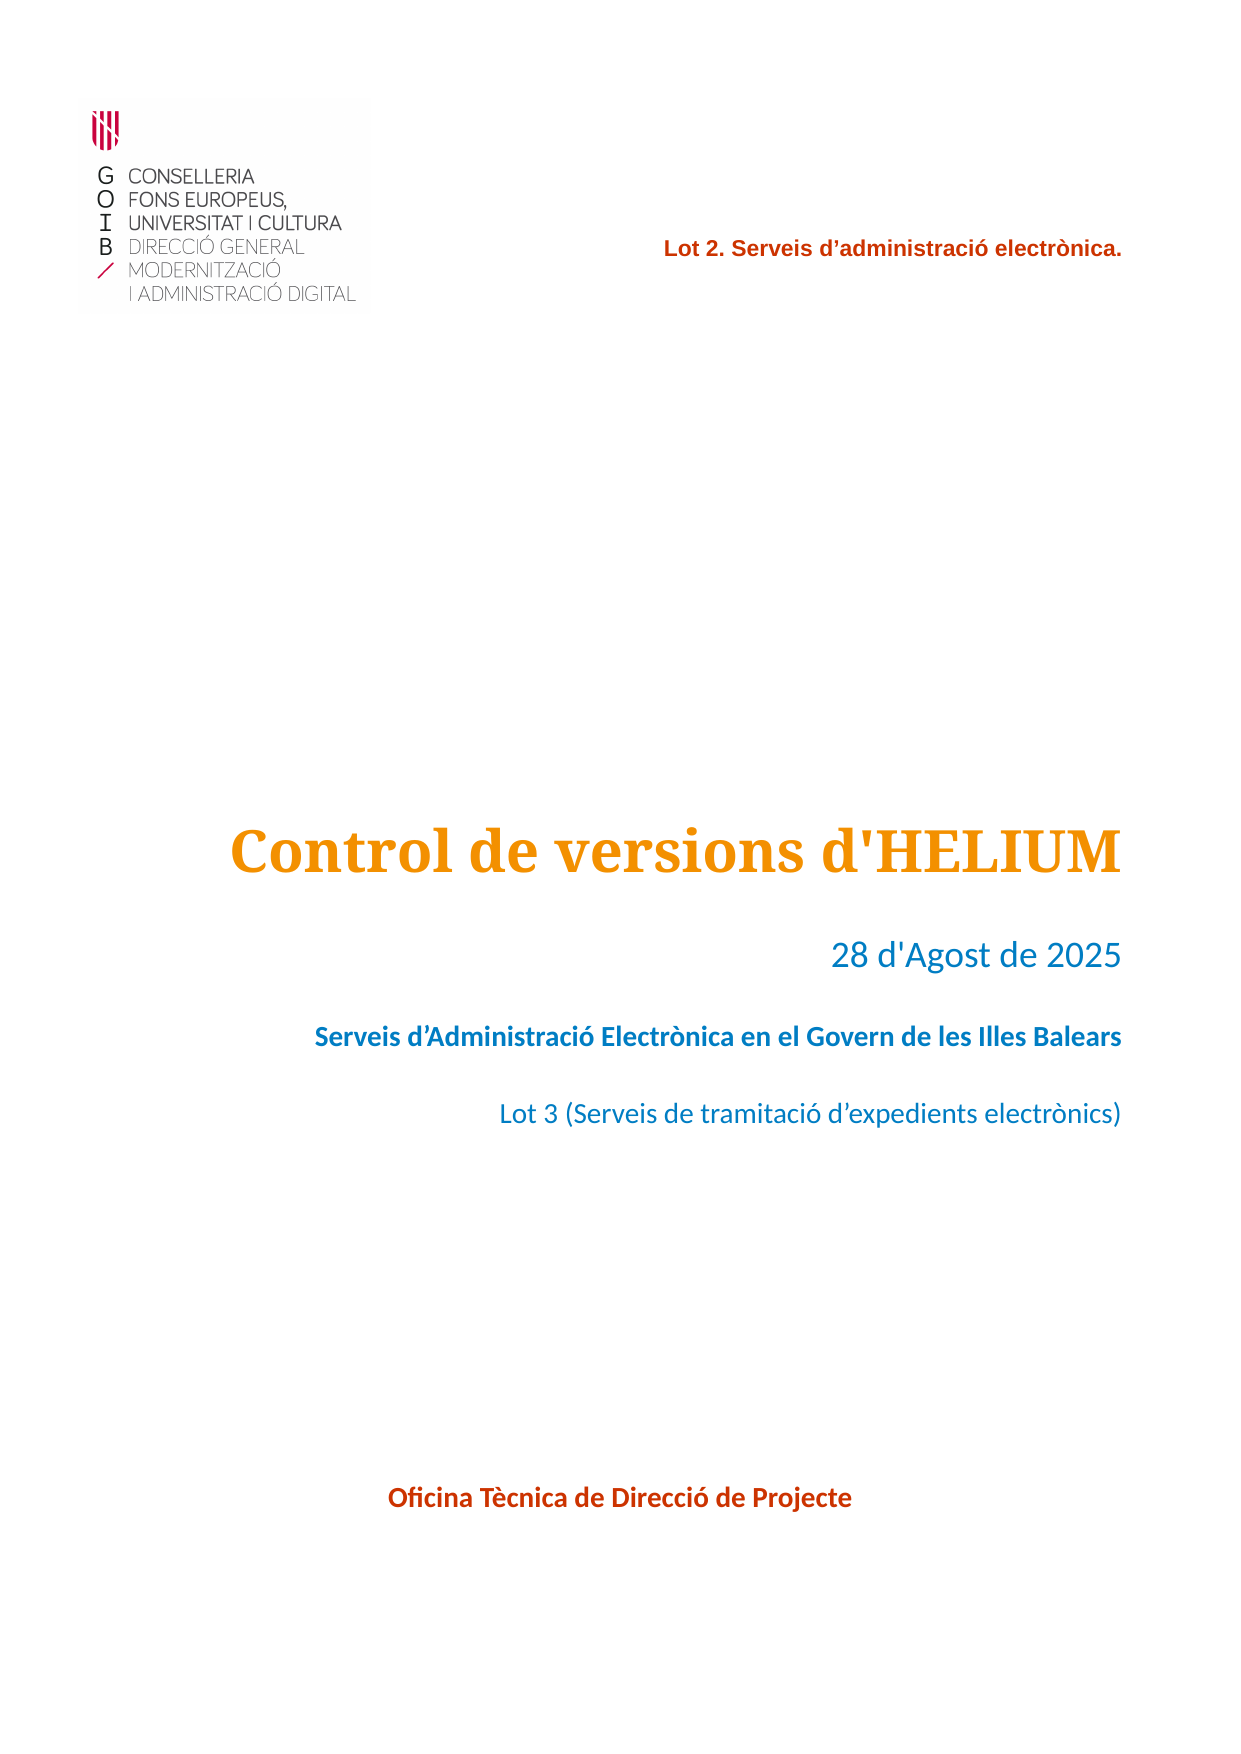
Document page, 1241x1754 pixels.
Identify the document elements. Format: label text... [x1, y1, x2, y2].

text Lot 3 (Serveis de tramitació d’expedients electrònics) [118, 1095, 1122, 1130]
text Lot 2. Serveis d’administració electrònica. [371, 232, 1122, 263]
picture [77, 98, 371, 314]
text Oficina Tècnica de Direcció de Projecte [118, 1479, 1122, 1515]
text 28 d'Agost de 2025 [118, 931, 1122, 977]
text Control de versions d'HELIUM [118, 810, 1122, 889]
text Serveis d’Administració Electrònica en el Govern de les Illes Balears [118, 1018, 1122, 1053]
